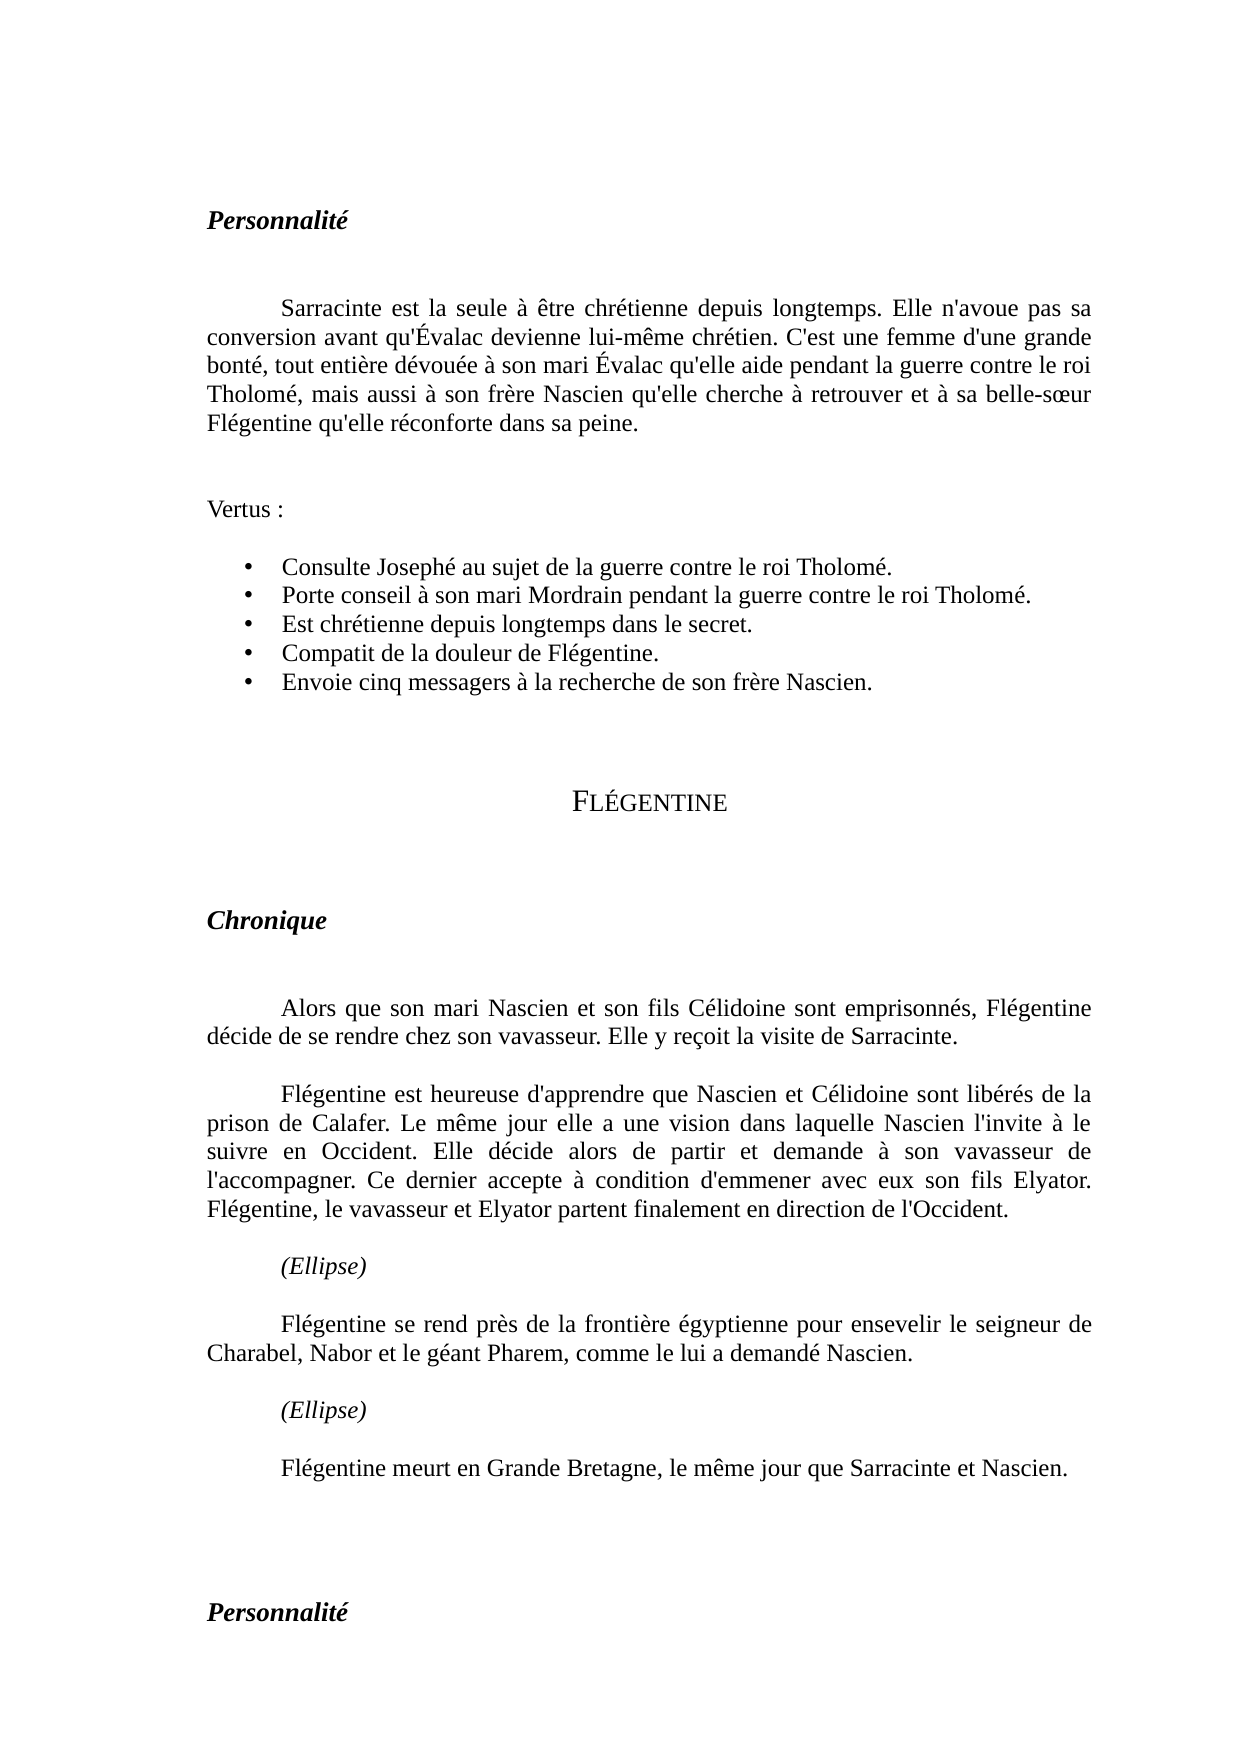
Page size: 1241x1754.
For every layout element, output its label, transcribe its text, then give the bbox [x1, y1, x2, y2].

text Personnalité [207, 204, 1093, 236]
list Est chrétienne depuis longtemps dans le secret. [244, 609, 1093, 638]
list Compatit de la douleur de Flégentine. [244, 638, 1093, 667]
text Flégentine est heureuse d'apprendre que Nascien et Célidoine sont libérés de la prison de Calafer. Le même jour elle a une vision dans laquelle Nascien l'invite à le suivre en Occident. Elle décide alors de partir et demande à son vavasseur de l'accompagner. Ce dernier accepte à condition d'emmener avec eux son fils Elyator. Flégentine, le vavasseur et Elyator partent finalement en direction de l'Occident. [207, 1079, 1093, 1223]
list Consulte Josephé au sujet de la guerre contre le roi Tholomé. [244, 552, 1093, 581]
text Flégentine [207, 782, 1093, 818]
text Personnalité [207, 1596, 1093, 1627]
text Flégentine se rend près de la frontière égyptienne pour ensevelir le seigneur de Charabel, Nabor et le géant Pharem, comme le lui a demandé Nascien. [207, 1309, 1093, 1366]
list Envoie cinq messagers à la recherche de son frère Nascien. [244, 667, 1093, 696]
text Sarracinte est la seule à être chrétienne depuis longtemps. Elle n'avoue pas sa conversion avant qu'Évalac devienne lui-même chrétien. C'est une femme d'une grande bonté, tout entière dévouée à son mari Évalac qu'elle aide pendant la guerre contre le roi Tholomé, mais aussi à son frère Nascien qu'elle cherche à retrouver et à sa belle-sœur Flégentine qu'elle réconforte dans sa peine. [207, 293, 1093, 437]
text (Ellipse) [207, 1251, 1093, 1280]
text Vertus : [207, 494, 1093, 523]
text Chronique [207, 904, 1093, 935]
list Porte conseil à son mari Mordrain pendant la guerre contre le roi Tholomé. [244, 581, 1093, 609]
text (Ellipse) [207, 1395, 1093, 1424]
text Flégentine meurt en Grande Bretagne, le même jour que Sarracinte et Nascien. [207, 1453, 1093, 1481]
text Alors que son mari Nascien et son fils Célidoine sont emprisonnés, Flégentine décide de se rendre chez son vavasseur. Elle y reçoit la visite de Sarracinte. [207, 993, 1093, 1050]
